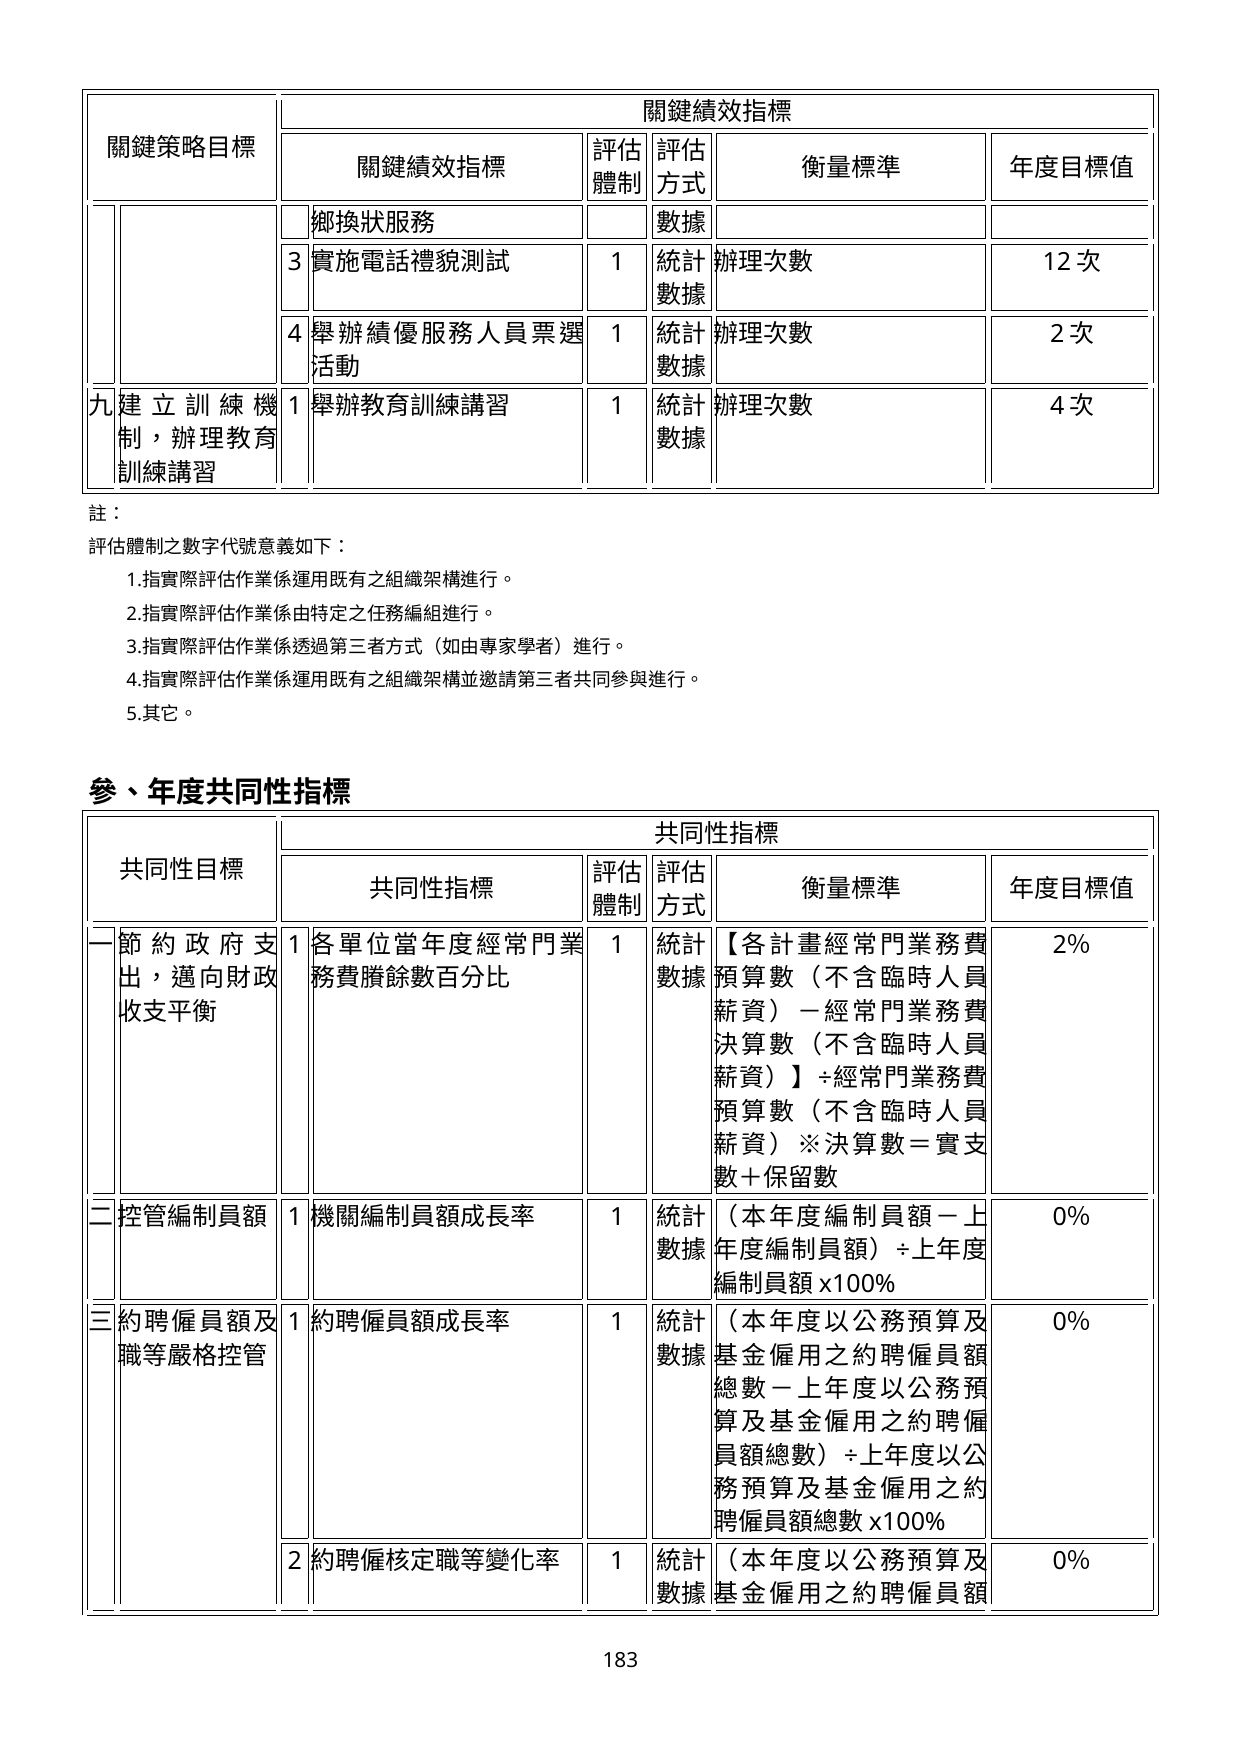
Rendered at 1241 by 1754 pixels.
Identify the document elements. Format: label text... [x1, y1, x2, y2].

table_header 關鍵策略目標 [85, 90, 278, 199]
table_cell 鄉換狀服務 [311, 200, 585, 238]
text 參、年度共同性指標 [89, 769, 1152, 810]
table_cell 統計數據 [649, 310, 714, 382]
table_cell 約聘僱員額及職等嚴格控管 [117, 1299, 278, 1609]
table_cell （本年度以公務預算及基金僱用之約聘僱員額總數－上年度以公務預算及基金僱用之約聘僱員額總數）÷上年度以公務預算及基金僱用之約聘僱員額總數x100% [714, 1299, 988, 1537]
table_cell 節約政府支出，邁向財政收支平衡 [117, 921, 278, 1193]
table_cell 1 [278, 1299, 311, 1537]
text 3.指實際評估作業係透過第三者方式（如由專家學者）進行。 [89, 627, 1152, 660]
table_cell 衡量標準 [714, 129, 988, 199]
table_cell 4次 [988, 383, 1156, 488]
table_cell 4 [278, 310, 311, 382]
table_cell 統計數據 [649, 383, 714, 488]
table_cell 2次 [988, 310, 1156, 382]
table_cell 1 [585, 1299, 649, 1537]
table_cell 舉辦績優服務人員票選活動 [311, 310, 585, 382]
table_cell 機關編制員額成長率 [311, 1193, 585, 1299]
table_cell （本年度編制員額－上年度編制員額）÷上年度編制員額x100% [714, 1193, 988, 1299]
table_cell 【各計畫經常門業務費預算數（不含臨時人員薪資）－經常門業務費決算數（不含臨時人員薪資）】÷經常門業務費預算數（不含臨時人員薪資）※決算數＝實支數＋保留數 [714, 921, 988, 1193]
table_cell 建立訓練機制，辦理教育訓練講習 [117, 383, 278, 488]
table_cell 年度目標值 [988, 849, 1156, 921]
table_cell 1 [585, 1193, 649, 1299]
table_cell 實施電話禮貌測試 [311, 238, 585, 310]
table_cell 2 [278, 1538, 311, 1609]
table_cell 評估 體制 [585, 129, 649, 199]
table_cell [585, 200, 649, 238]
table_cell 約聘僱核定職等變化率 [311, 1538, 585, 1609]
table_cell 1 [585, 921, 649, 1193]
table_cell 3 [278, 238, 311, 310]
table_cell 九 [85, 383, 117, 488]
table_cell 1 [585, 1538, 649, 1609]
table_cell 12次 [988, 238, 1156, 310]
table_cell 三 [85, 1299, 117, 1609]
table_cell 評估 方式 [649, 129, 714, 199]
table_cell [714, 200, 988, 238]
table_cell 辦理次數 [714, 383, 988, 488]
table_cell 共同性指標 [278, 849, 585, 921]
table_cell 1 [585, 383, 649, 488]
table_cell 約聘僱員額成長率 [311, 1299, 585, 1537]
text 4.指實際評估作業係運用既有之組織架構並邀請第三者共同參與進行。 [89, 660, 1152, 693]
text 5.其它。 [89, 693, 1152, 727]
table_cell 一 [85, 921, 117, 1193]
table_cell 統計數據 [649, 1299, 714, 1537]
table_header 關鍵績效指標 [278, 90, 1156, 127]
text 1.指實際評估作業係運用既有之組織架構進行。 [89, 560, 1152, 593]
table_cell 辦理次數 [714, 238, 988, 310]
table_cell 衡量標準 [714, 850, 988, 921]
table_cell 2％ [988, 921, 1156, 1193]
table_cell 關鍵績效指標 [278, 128, 585, 199]
table_cell 舉辦教育訓練講習 [311, 383, 585, 488]
table_header 共同性目標 [85, 811, 278, 921]
table_cell 統計數據 [649, 238, 714, 310]
table_cell 評估 體制 [585, 850, 649, 921]
table_cell （本年度以公務預算及基金僱用之約聘僱員額 [714, 1538, 988, 1609]
table_cell 評估 方式 [649, 850, 714, 921]
table_cell 控管編制員額 [117, 1193, 278, 1299]
table_cell 統計數據 [649, 1538, 714, 1609]
table_cell 0％ [988, 1299, 1156, 1537]
table_cell 統計數據 [649, 1193, 714, 1299]
table_cell 年度目標值 [988, 128, 1156, 199]
table_cell 辦理次數 [714, 310, 988, 382]
table_cell 1 [278, 1193, 311, 1299]
table_cell 各單位當年度經常門業務費賸餘數百分比 [311, 921, 585, 1193]
table_cell 0％ [988, 1538, 1156, 1609]
table_cell [278, 200, 311, 238]
table_cell 1 [278, 921, 311, 1193]
table_cell 0％ [988, 1193, 1156, 1299]
table_cell 統計數據 [649, 921, 714, 1193]
table_cell 數據 [649, 200, 714, 238]
table_cell [988, 200, 1156, 238]
text 註： [89, 494, 1152, 527]
table_header 共同性指標 [278, 811, 1156, 849]
text 2.指實際評估作業係由特定之任務編組進行。 [89, 593, 1152, 627]
table_cell 二 [85, 1193, 117, 1299]
table_cell 1 [278, 383, 311, 488]
table_cell [85, 200, 117, 382]
table_cell 1 [585, 310, 649, 382]
table_cell [117, 200, 278, 382]
text 評估體制之數字代號意義如下： [89, 527, 1152, 560]
table_cell 1 [585, 238, 649, 310]
